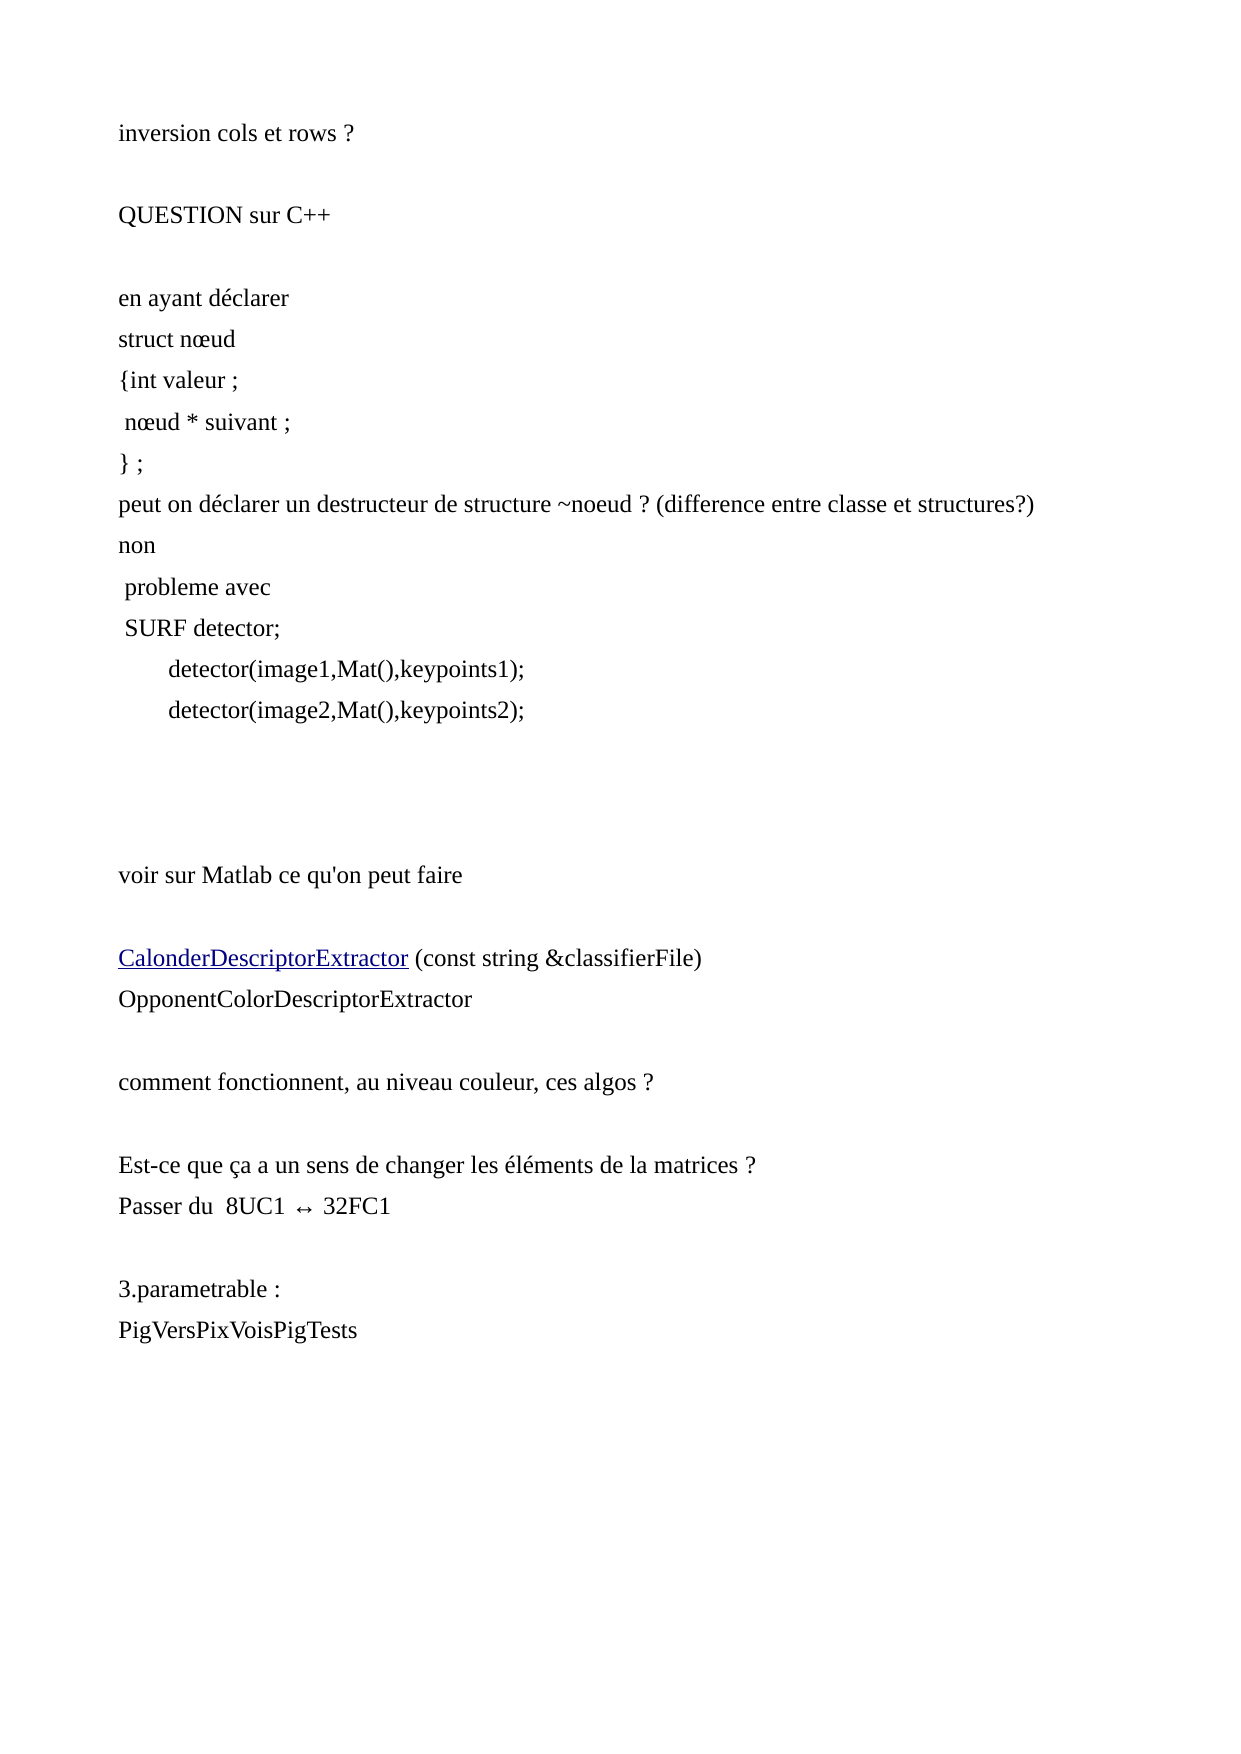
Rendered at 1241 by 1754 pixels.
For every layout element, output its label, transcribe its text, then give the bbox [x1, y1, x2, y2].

text voir sur Matlab ce qu'on peut faire [118, 861, 1122, 889]
text Passer du 8UC1 ↔ 32FC1 [118, 1191, 1122, 1220]
text non [118, 531, 1122, 559]
text 3.parametrable : [118, 1274, 1122, 1303]
text en ayant déclarer [118, 283, 1122, 312]
text probleme avec [118, 572, 1122, 601]
text QUESTION sur C++ [118, 201, 1122, 229]
text nœud * suivant ; [118, 407, 1122, 436]
text SURF detector; [118, 613, 1122, 642]
text CalonderDescriptorExtractor (const string &classifierFile) [118, 943, 1122, 972]
text inversion cols et rows ? [118, 118, 1122, 147]
text comment fonctionnent, au niveau couleur, ces algos ? [118, 1067, 1122, 1096]
text Est-ce que ça a un sens de changer les éléments de la matrices ? [118, 1150, 1122, 1179]
text detector(image1,Mat(),keypoints1); [118, 654, 1122, 683]
text struct nœud [118, 324, 1122, 353]
text peut on déclarer un destructeur de structure ~noeud ? (difference entre classe et structures?) [118, 489, 1122, 518]
text detector(image2,Mat(),keypoints2); [118, 696, 1122, 724]
text PigVersPixVoisPigTests [118, 1316, 1122, 1344]
text OpponentColorDescriptorExtractor [118, 984, 1122, 1013]
text {int valeur ; [118, 366, 1122, 394]
text } ; [118, 448, 1122, 477]
